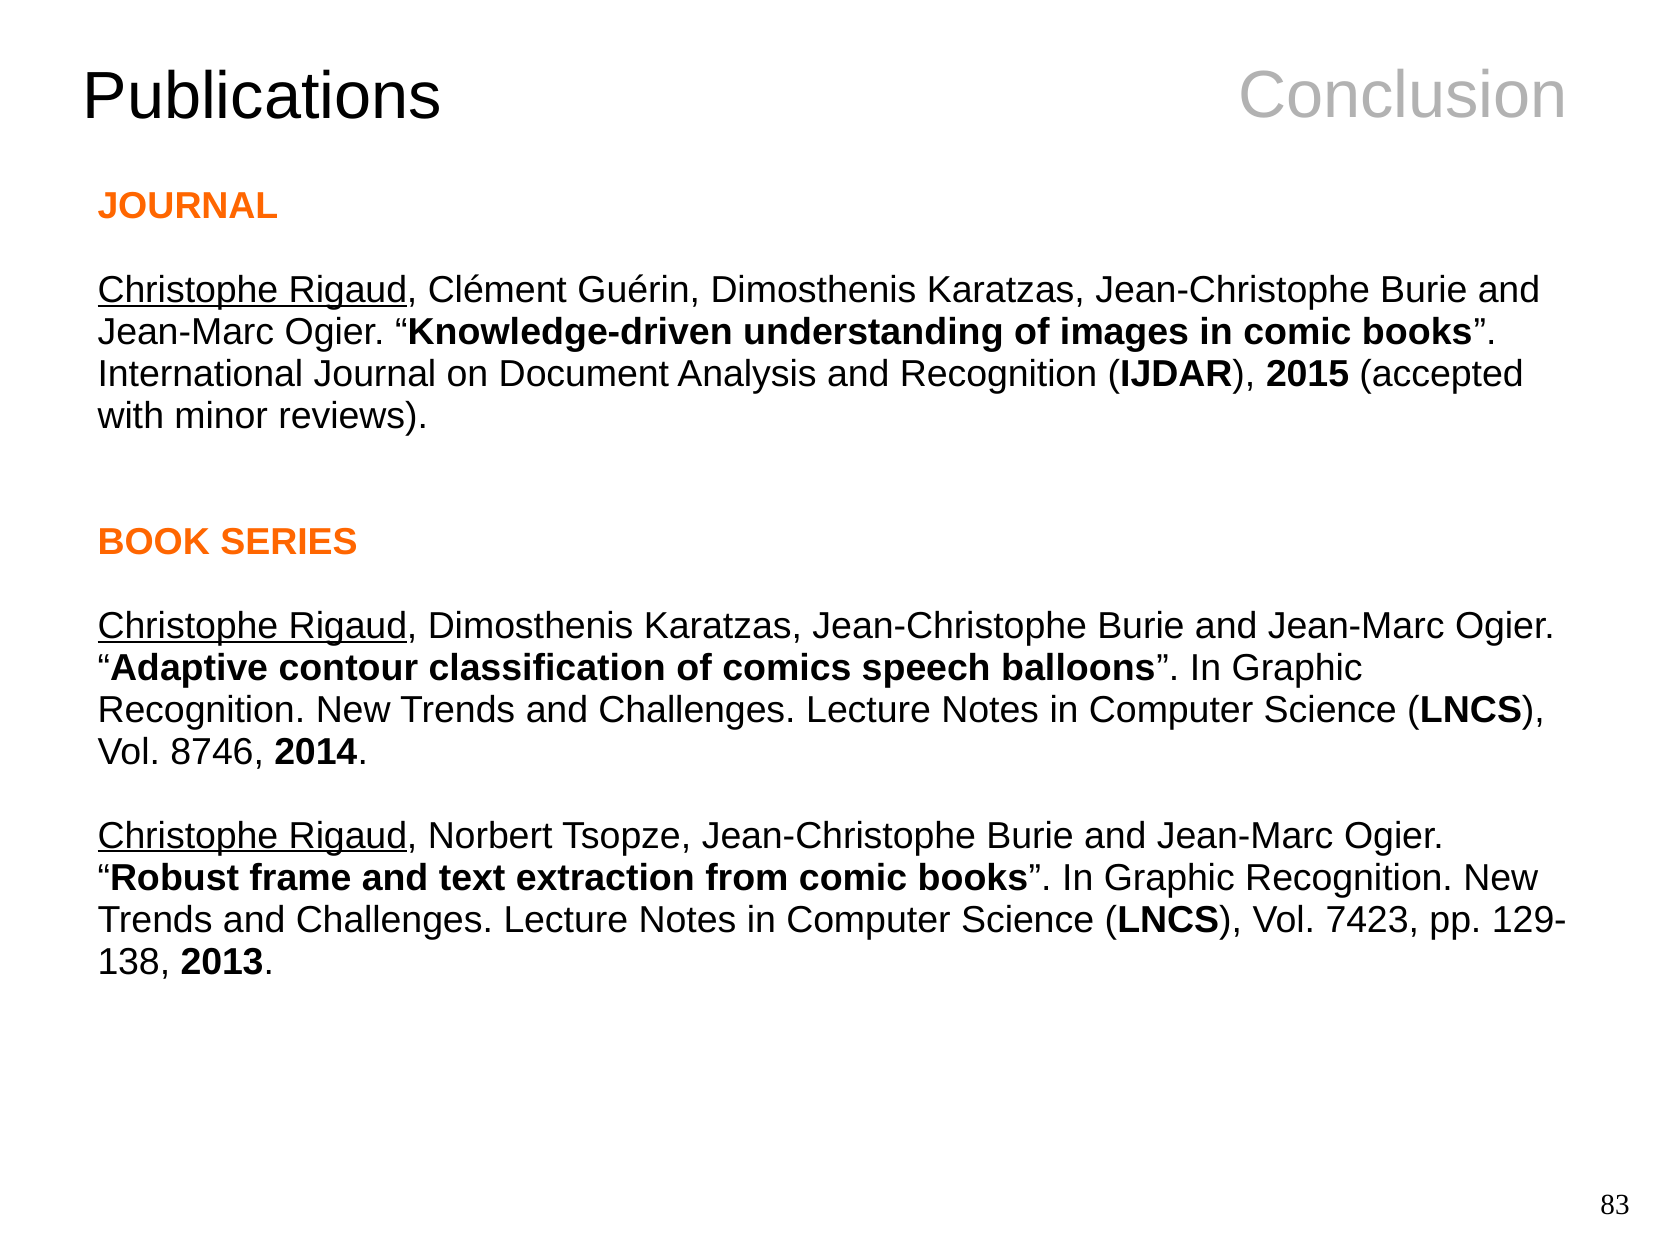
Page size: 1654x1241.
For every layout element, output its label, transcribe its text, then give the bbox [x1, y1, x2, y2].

title Publications [82, 49, 1571, 142]
text_box JOURNAL Christophe Rigaud, Clément Guérin, Dimosthenis Karatzas, Jean-Christophe Burie and Jean-Marc Ogier. “Knowledge-driven understanding of images in comic books”. International Journal on Document Analysis and Recognition (IJDAR), 2015 (accepted with minor reviews). BOOK SERIES Christophe Rigaud, Dimosthenis Karatzas, Jean-Christophe Burie and Jean-Marc Ogier. “Adaptive contour classification of comics speech balloons”. In Graphic Recognition. New Trends and Challenges. Lecture Notes in Computer Science (LNCS), Vol. 8746, 2014. Christophe Rigaud, Norbert Tsopze, Jean-Christophe Burie and Jean-Marc Ogier. “Robust frame and text extraction from comic books”. In Graphic Recognition. New Trends and Challenges. Lecture Notes in Computer Science (LNCS), Vol. 7423, pp. 129-138, 2013. [82, 177, 1583, 1241]
